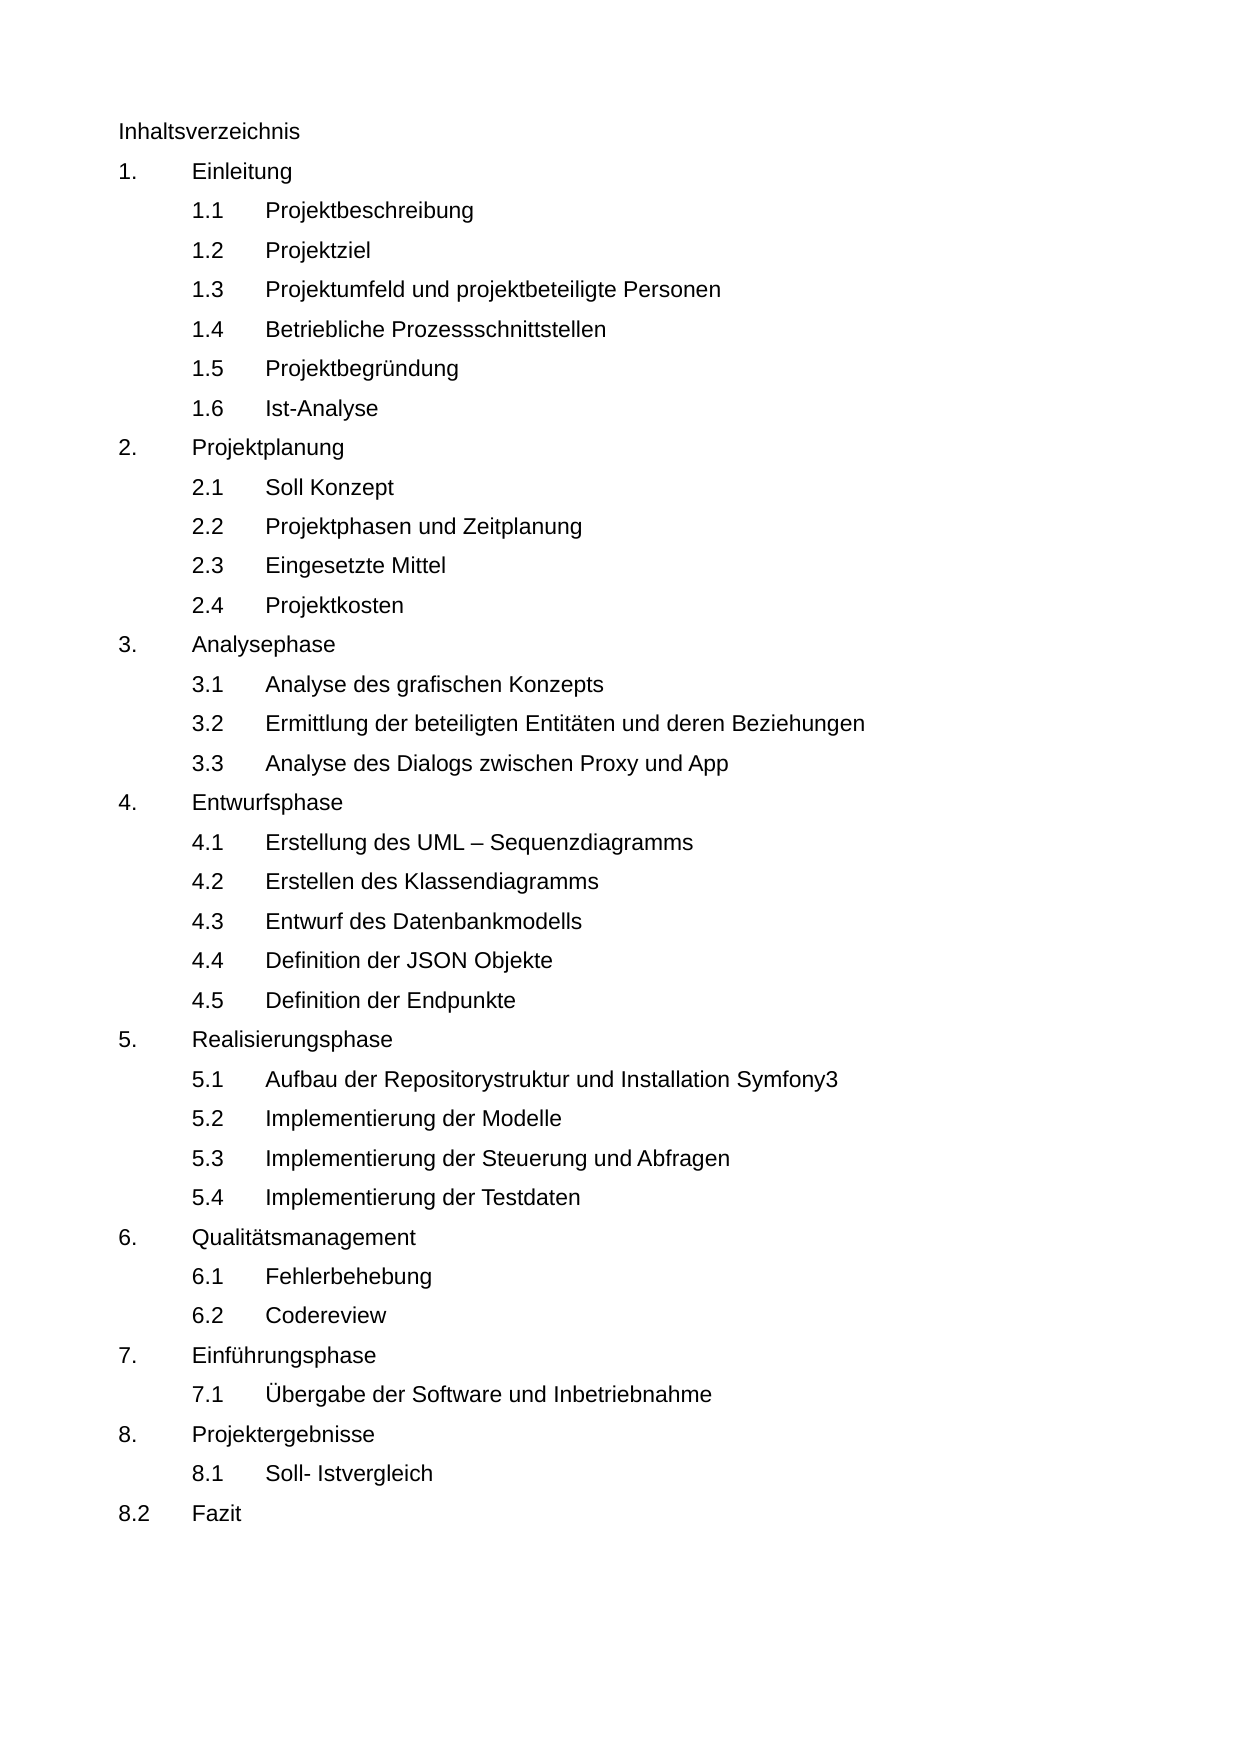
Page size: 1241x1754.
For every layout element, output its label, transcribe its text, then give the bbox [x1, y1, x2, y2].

text 6. Qualitätsmanagement [118, 1223, 1122, 1250]
text 5.3 Implementierung der Steuerung und Abfragen [118, 1144, 1122, 1171]
text 1.6 Ist-Analyse [118, 394, 1122, 421]
text 1.3 Projektumfeld und projektbeteiligte Personen [118, 276, 1122, 302]
text 4.3 Entwurf des Datenbankmodells [118, 908, 1122, 934]
text 3.3 Analyse des Dialogs zwischen Proxy und App [118, 750, 1122, 776]
text 4.2 Erstellen des Klassendiagramms [118, 868, 1122, 894]
text 7. Einführungsphase [118, 1342, 1122, 1368]
text 1.5 Projektbegründung [118, 355, 1122, 381]
text 2.3 Eingesetzte Mittel [118, 552, 1122, 579]
text 5. Realisierungsphase [118, 1026, 1122, 1052]
text 3. Analysephase [118, 631, 1122, 658]
text 5.2 Implementierung der Modelle [118, 1105, 1122, 1131]
text 8.1 Soll- Istvergleich [118, 1460, 1122, 1487]
text 1. Einleitung [118, 158, 1122, 184]
text 1.2 Projektziel [118, 237, 1122, 263]
text 5.1 Aufbau der Repositorystruktur und Installation Symfony3 [118, 1066, 1122, 1092]
text 4.5 Definition der Endpunkte [118, 987, 1122, 1013]
text 2. Projektplanung [118, 434, 1122, 460]
text 3.2 Ermittlung der beteiligten Entitäten und deren Beziehungen [118, 710, 1122, 737]
text 4.4 Definition der JSON Objekte [118, 947, 1122, 973]
text 1.1 Projektbeschreibung [118, 197, 1122, 223]
text 6.1 Fehlerbehebung [118, 1263, 1122, 1289]
text 7.1 Übergabe der Software und Inbetriebnahme [118, 1381, 1122, 1408]
text Inhaltsverzeichnis [118, 118, 1122, 144]
text 8. Projektergebnisse [118, 1421, 1122, 1447]
text 4.1 Erstellung des UML – Sequenzdiagramms [118, 829, 1122, 855]
text 6.2 Codereview [118, 1302, 1122, 1329]
text 1.4 Betriebliche Prozessschnittstellen [118, 316, 1122, 342]
text 3.1 Analyse des grafischen Konzepts [118, 671, 1122, 697]
text 2.2 Projektphasen und Zeitplanung [118, 513, 1122, 539]
text 4. Entwurfsphase [118, 789, 1122, 816]
text 2.1 Soll Konzept [118, 473, 1122, 500]
text 8.2 Fazit [118, 1500, 1122, 1526]
text 5.4 Implementierung der Testdaten [118, 1184, 1122, 1210]
text 2.4 Projektkosten [118, 592, 1122, 618]
